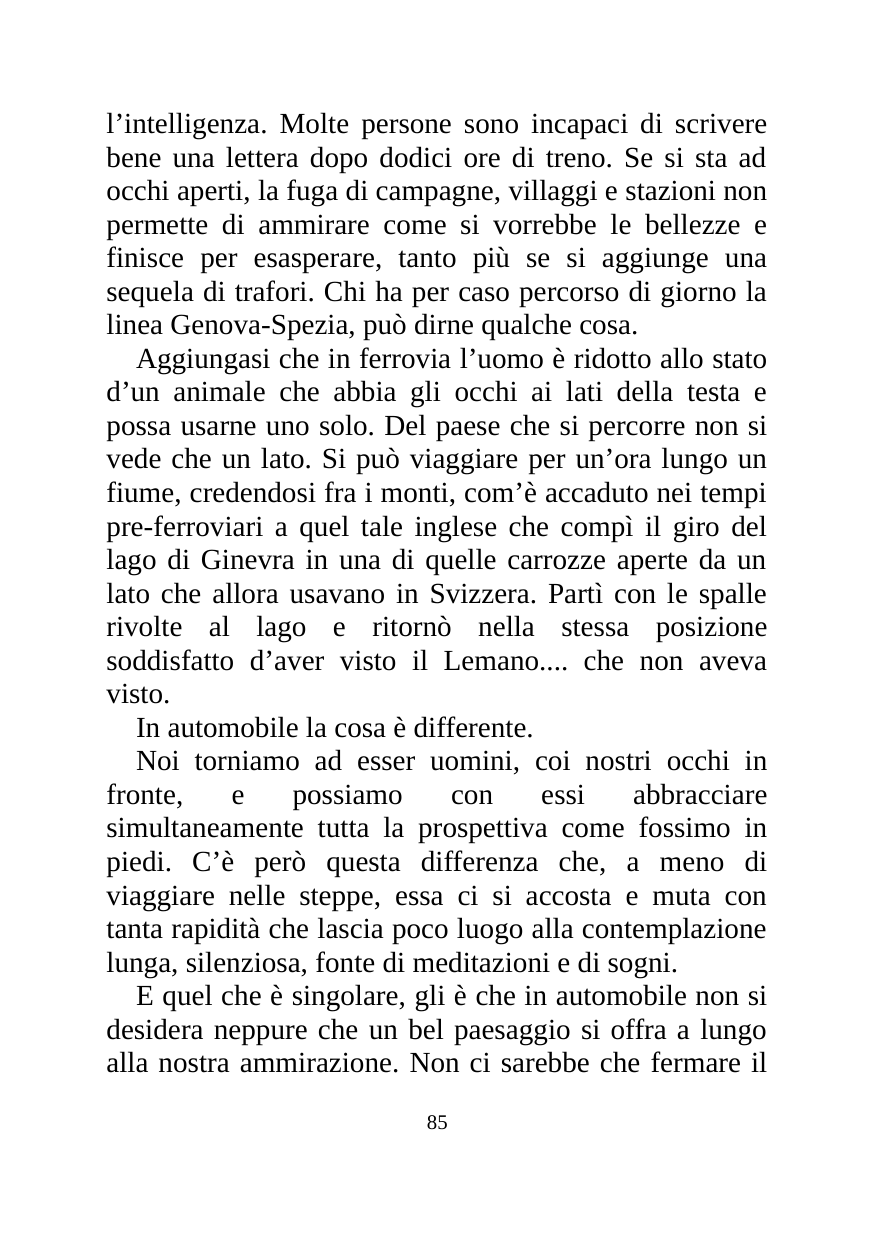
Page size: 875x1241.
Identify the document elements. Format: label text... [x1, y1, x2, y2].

text In automobile la cosa è differente. [106, 710, 768, 743]
text Aggiungasi che in ferrovia l’uomo è ridotto allo stato d’un animale che abbia gli occhi ai lati della testa e possa usarne uno solo. Del paese che si percorre non si vede che un lato. Si può viaggiare per un’ora lungo un fiume, credendosi fra i monti, com’è accaduto nei tempi pre-ferroviari a quel tale inglese che compì il giro del lago di Ginevra in una di quelle carrozze aperte da un lato che allora usavano in Svizzera. Partì con le spalle rivolte al lago e ritornò nella stessa posizione soddisfatto d’aver visto il Lemano.... che non aveva visto. [106, 341, 768, 710]
text Noi torniamo ad esser uomini, coi nostri occhi in fronte, e possiamo con essi abbracciare simultaneamente tutta la prospettiva come fossimo in piedi. C’è però questa differenza che, a meno di viaggiare nelle steppe, essa ci si accosta e muta con tanta rapidità che lascia poco luogo alla contemplazione lunga, silenziosa, fonte di meditazioni e di sogni. [106, 743, 768, 978]
text l’intelligenza. Molte persone sono incapaci di scrivere bene una lettera dopo dodici ore di treno. Se si sta ad occhi aperti, la fuga di campagne, villaggi e stazioni non permette di ammirare come si vorrebbe le bellezze e finisce per esasperare, tanto più se si aggiunge una sequela di trafori. Chi ha per caso percorso di giorno la linea Genova-Spezia, può dirne qualche cosa. [106, 106, 768, 341]
text E quel che è singolare, gli è che in automobile non si desidera neppure che un bel paesaggio si offra a lungo alla nostra ammirazione. Non ci sarebbe che fermare il [106, 978, 768, 1079]
